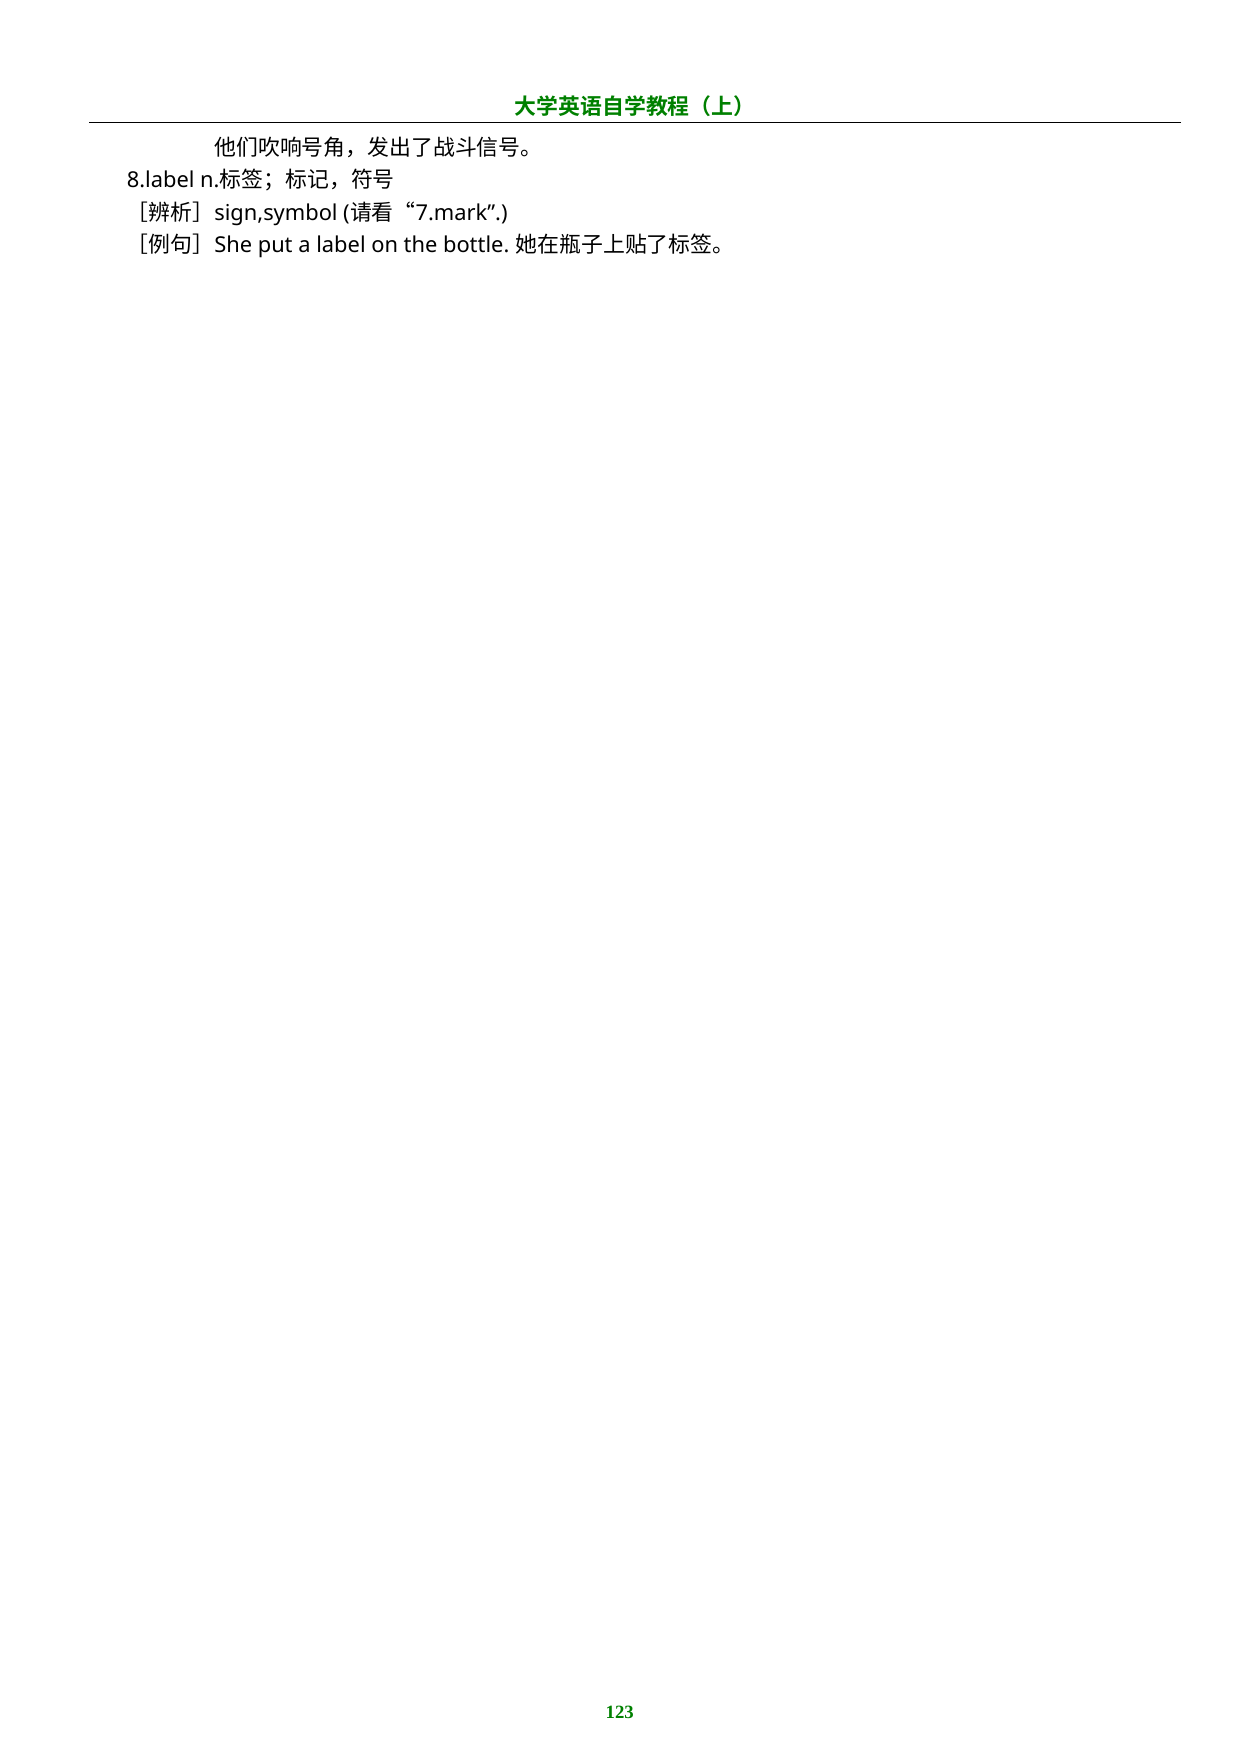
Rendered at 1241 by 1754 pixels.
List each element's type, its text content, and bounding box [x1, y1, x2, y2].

text 8.label n.标签；标记，符号 [127, 162, 1181, 194]
text ［例句］She put a label on the bottle. 她在瓶子上贴了标签。 [127, 227, 1181, 259]
text 他们吹响号角，发出了战斗信号。 [127, 129, 1181, 162]
text ［辨析］sign,symbol (请看“7.mark”.) [127, 194, 1181, 227]
